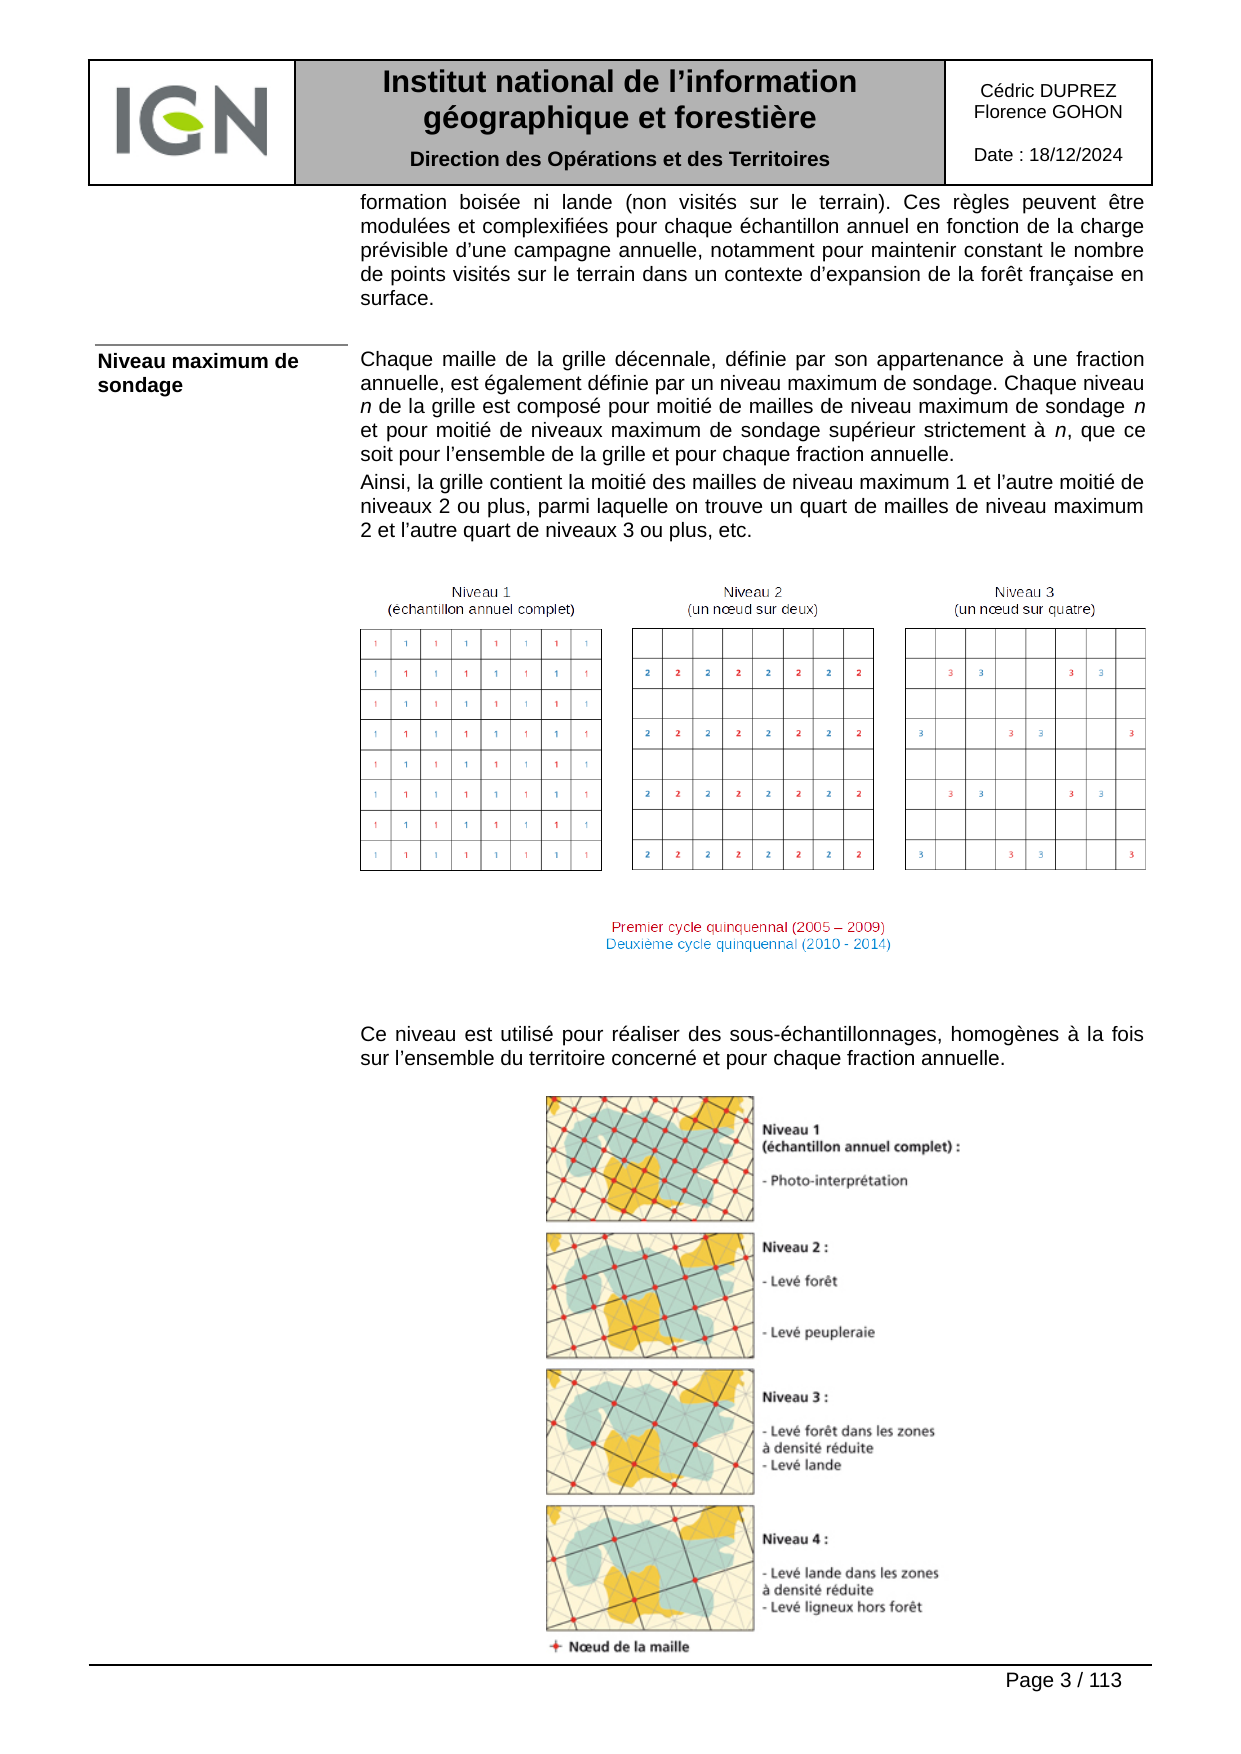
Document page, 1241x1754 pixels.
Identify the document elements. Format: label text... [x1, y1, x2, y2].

table_cell formation boisée ni lande (non visités sur le terrain). Ces règles peuvent être modulées et complexifiées pour chaque échantillon annuel en fonction de la charge prévisible d’une campagne annuelle, notamment pour maintenir constant le nombre de points visités sur le terrain dans un contexte d’expansion de la forêt française en surface. [354, 186, 1152, 343]
picture [360, 569, 1146, 967]
table_cell Niveau maximum de sondage [89, 343, 354, 1661]
picture [91, 62, 293, 180]
table_cell Chaque maille de la grille décennale, définie par son appartenance à une fraction annuelle, est également définie par un niveau maximum de sondage. Chaque niveau n de la grille est composé pour moitié de mailles de niveau maximum de sondage n et pour moitié de niveaux maximum de sondage supérieur strictement à n, que ce soit pour l’ensemble de la grille et pour chaque fraction annuelle. Ainsi, la grille contient la moitié des mailles de niveau maximum 1 et l’autre moitié de niveaux 2 ou plus, parmi laquelle on trouve un quart de mailles de niveau maximum 2 et l’autre quart de niveaux 3 ou plus, etc. Ce niveau est utilisé pour réaliser des sous-échantillonnages, homogènes à la fois sur l’ensemble du territoire concerné et pour chaque fraction annuelle. [354, 343, 1152, 1661]
picture [546, 1096, 960, 1655]
table_cell [89, 186, 354, 343]
